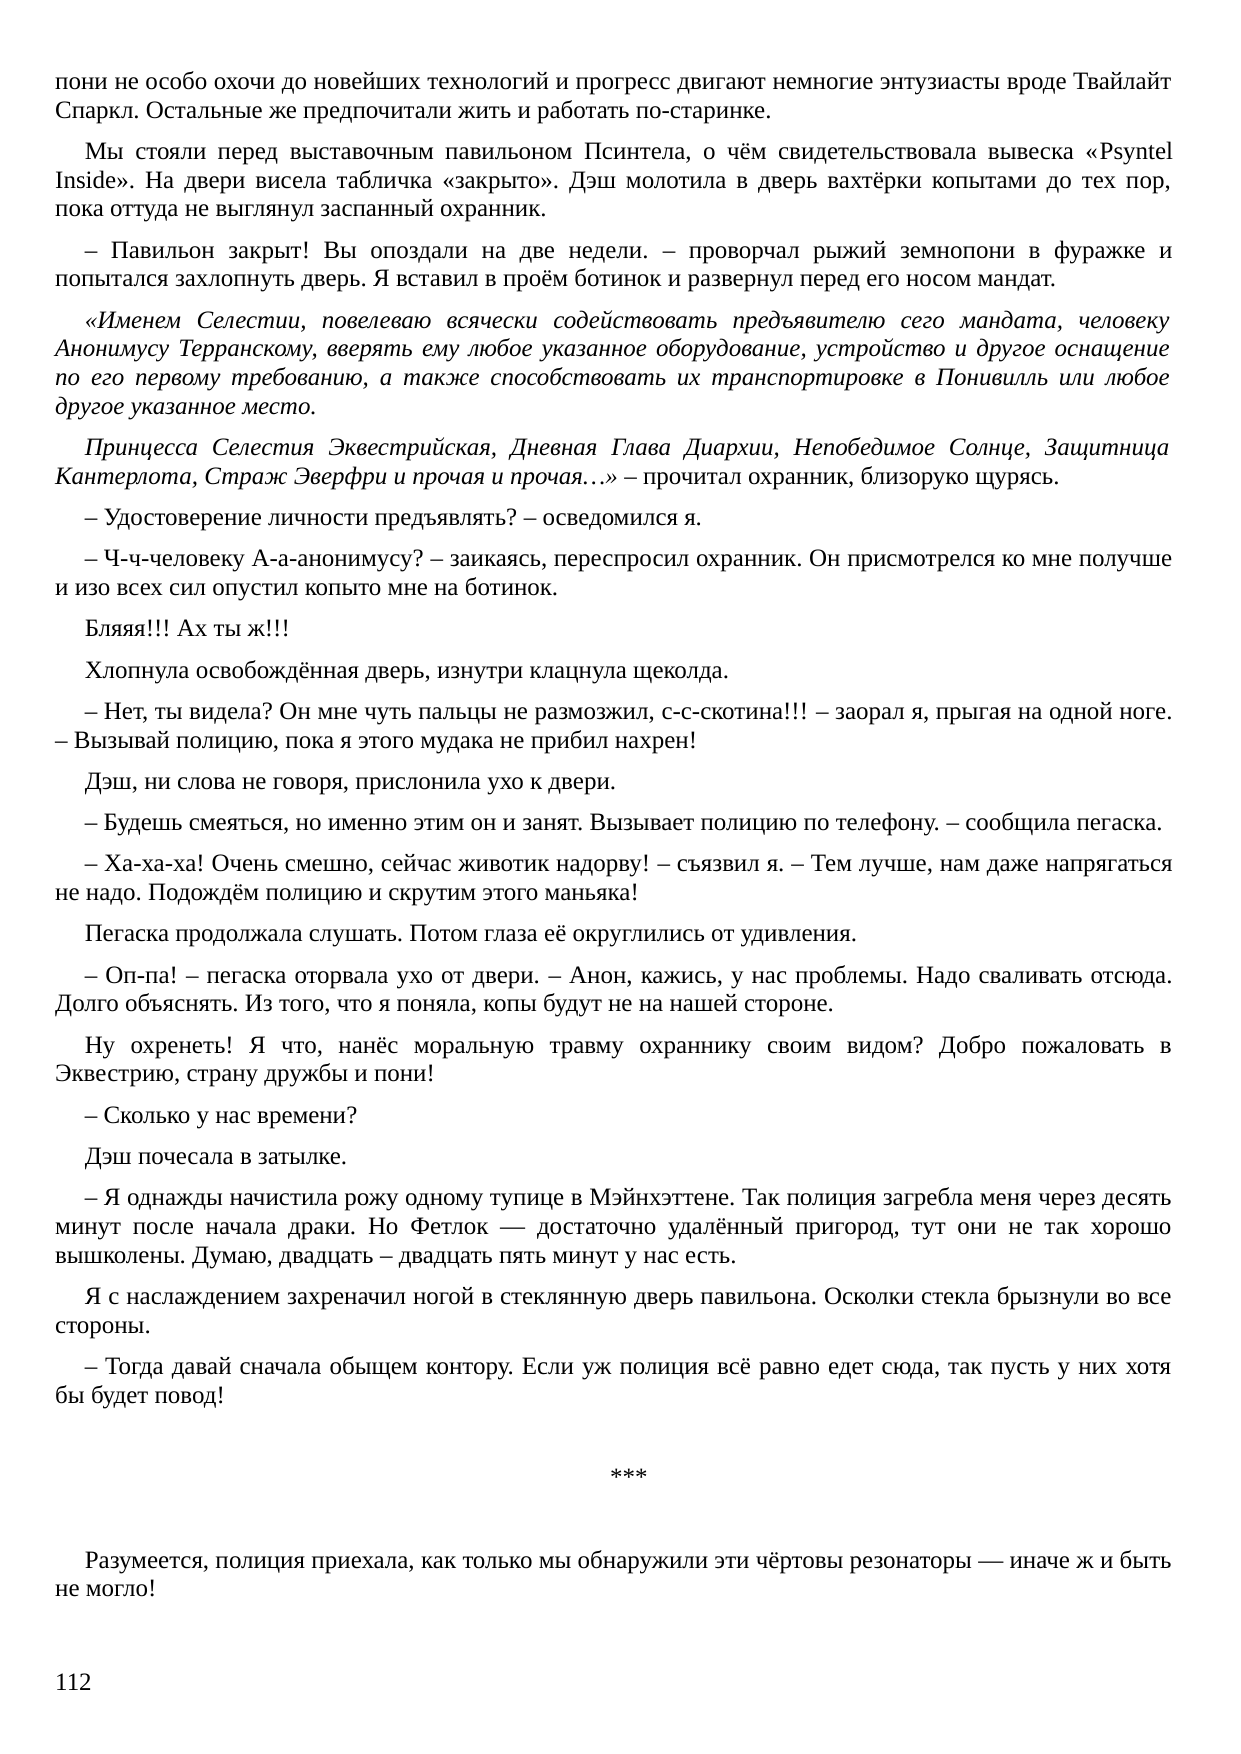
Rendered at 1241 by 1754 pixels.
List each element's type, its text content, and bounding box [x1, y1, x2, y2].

text – Удостоверение личности предъявлять? – осведомился я. [55, 502, 1173, 531]
text Мы стояли перед выставочным павильоном Псинтела, о чём свидетельствовала вывеска «Psyntel Inside». На двери висела табличка «закрыто». Дэш молотила в дверь вахтёрки копытами до тех пор, пока оттуда не выглянул заспанный охранник. [55, 136, 1173, 222]
text – Ч-ч-человеку А-а-анонимусу? – заикаясь, переспросил охранник. Он присмотрелся ко мне получше и изо всех сил опустил копыто мне на ботинок. [55, 543, 1173, 601]
text Я с наслаждением захреначил ногой в стеклянную дверь павильона. Осколки стекла брызнули во все стороны. [55, 1281, 1173, 1338]
text Принцесса Селестия Эквестрийская, Дневная Глава Диархии, Непобедимое Солнце, Защитница Кантерлота, Страж Эверфри и прочая и прочая…» – прочитал охранник, близоруко щурясь. [55, 432, 1173, 490]
text *** [55, 1462, 1173, 1491]
text – Павильон закрыт! Вы опоздали на две недели. – проворчал рыжий земнопони в фуражке и попытался захлопнуть дверь. Я вставил в проём ботинок и развернул перед его носом мандат. [55, 235, 1173, 292]
text Хлопнула освобождённая дверь, изнутри клацнула щеколда. [55, 655, 1173, 683]
text Дэш почесала в затылке. [55, 1141, 1173, 1170]
text Ну охренеть! Я что, нанёс моральную травму охраннику своим видом? Добро пожаловать в Эквестрию, страну дружбы и пони! [55, 1030, 1173, 1087]
text – Ха-ха-ха! Очень смешно, сейчас животик надорву! – съязвил я. – Тем лучше, нам даже напрягаться не надо. Подождём полицию и скрутим этого маньяка! [55, 848, 1173, 906]
text – Я однажды начистила рожу одному тупице в Мэйнхэттене. Так полиция загребла меня через десять минут после начала драки. Но Фетлок — достаточно удалённый пригород, тут они не так хорошо вышколены. Думаю, двадцать – двадцать пять минут у нас есть. [55, 1182, 1173, 1268]
text – Нет, ты видела? Он мне чуть пальцы не размозжил, с-с-скотина!!! – заорал я, прыгая на одной ноге. – Вызывай полицию, пока я этого мудака не прибил нахрен! [55, 696, 1173, 753]
text пони не особо охочи до новейших технологий и прогресс двигают немногие энтузиасты вроде Твайлайт Спаркл. Остальные же предпочитали жить и работать по-старинке. [55, 66, 1173, 123]
text Дэш, ни слова не говоря, прислонила ухо к двери. [55, 766, 1173, 795]
text Бляяя!!! Ах ты ж!!! [55, 613, 1173, 642]
text Пегаска продолжала слушать. Потом глаза её округлились от удивления. [55, 918, 1173, 947]
text «Именем Селестии, повелеваю всячески содействовать предъявителю сего мандата, человеку Анонимусу Терранскому, вверять ему любое указанное оборудование, устройство и другое оснащение по его первому требованию, а также способствовать их транспортировке в Понивилль или любое другое указанное место. [55, 305, 1173, 420]
text – Будешь смеяться, но именно этим он и занят. Вызывает полицию по телефону. – сообщила пегаска. [55, 807, 1173, 836]
text – Тогда давай сначала обыщем контору. Если уж полиция всё равно едет сюда, так пусть у них хотя бы будет повод! [55, 1351, 1173, 1408]
text Разумеется, полиция приехала, как только мы обнаружили эти чёртовы резонаторы — иначе ж и быть не могло! [55, 1545, 1173, 1602]
text – Оп-па! – пегаска оторвала ухо от двери. – Анон, кажись, у нас проблемы. Надо сваливать отсюда. Долго объяснять. Из того, что я поняла, копы будут не на нашей стороне. [55, 960, 1173, 1017]
text – Сколько у нас времени? [55, 1100, 1173, 1128]
